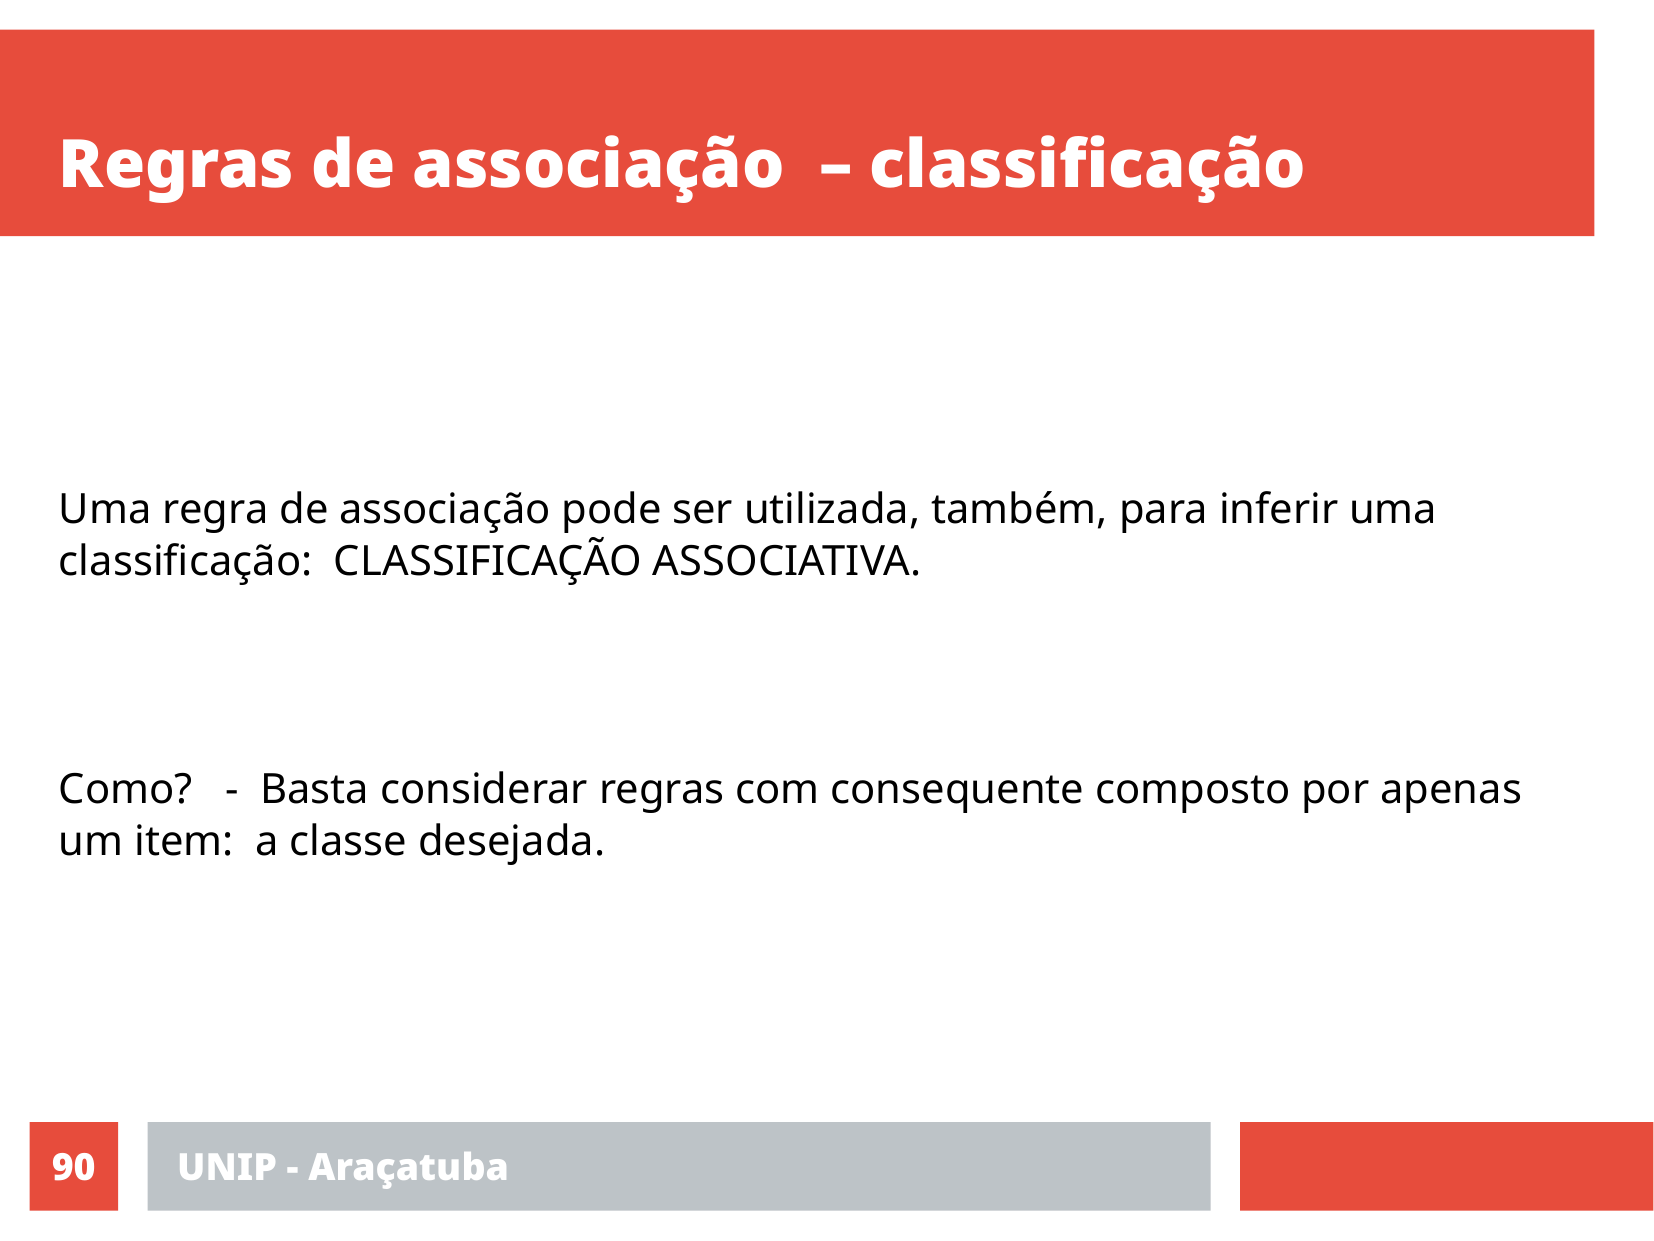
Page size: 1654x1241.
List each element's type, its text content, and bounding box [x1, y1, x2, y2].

list Uma regra de associação pode ser utilizada, também, para inferir uma classificação: CLASSIFICAÇÃO ASSOCIATIVA. Como? - Basta considerar regras com consequente composto por apenas um item: a classe desejada. [59, 324, 1565, 1093]
title Regras de associação – classificação [59, 59, 1595, 207]
